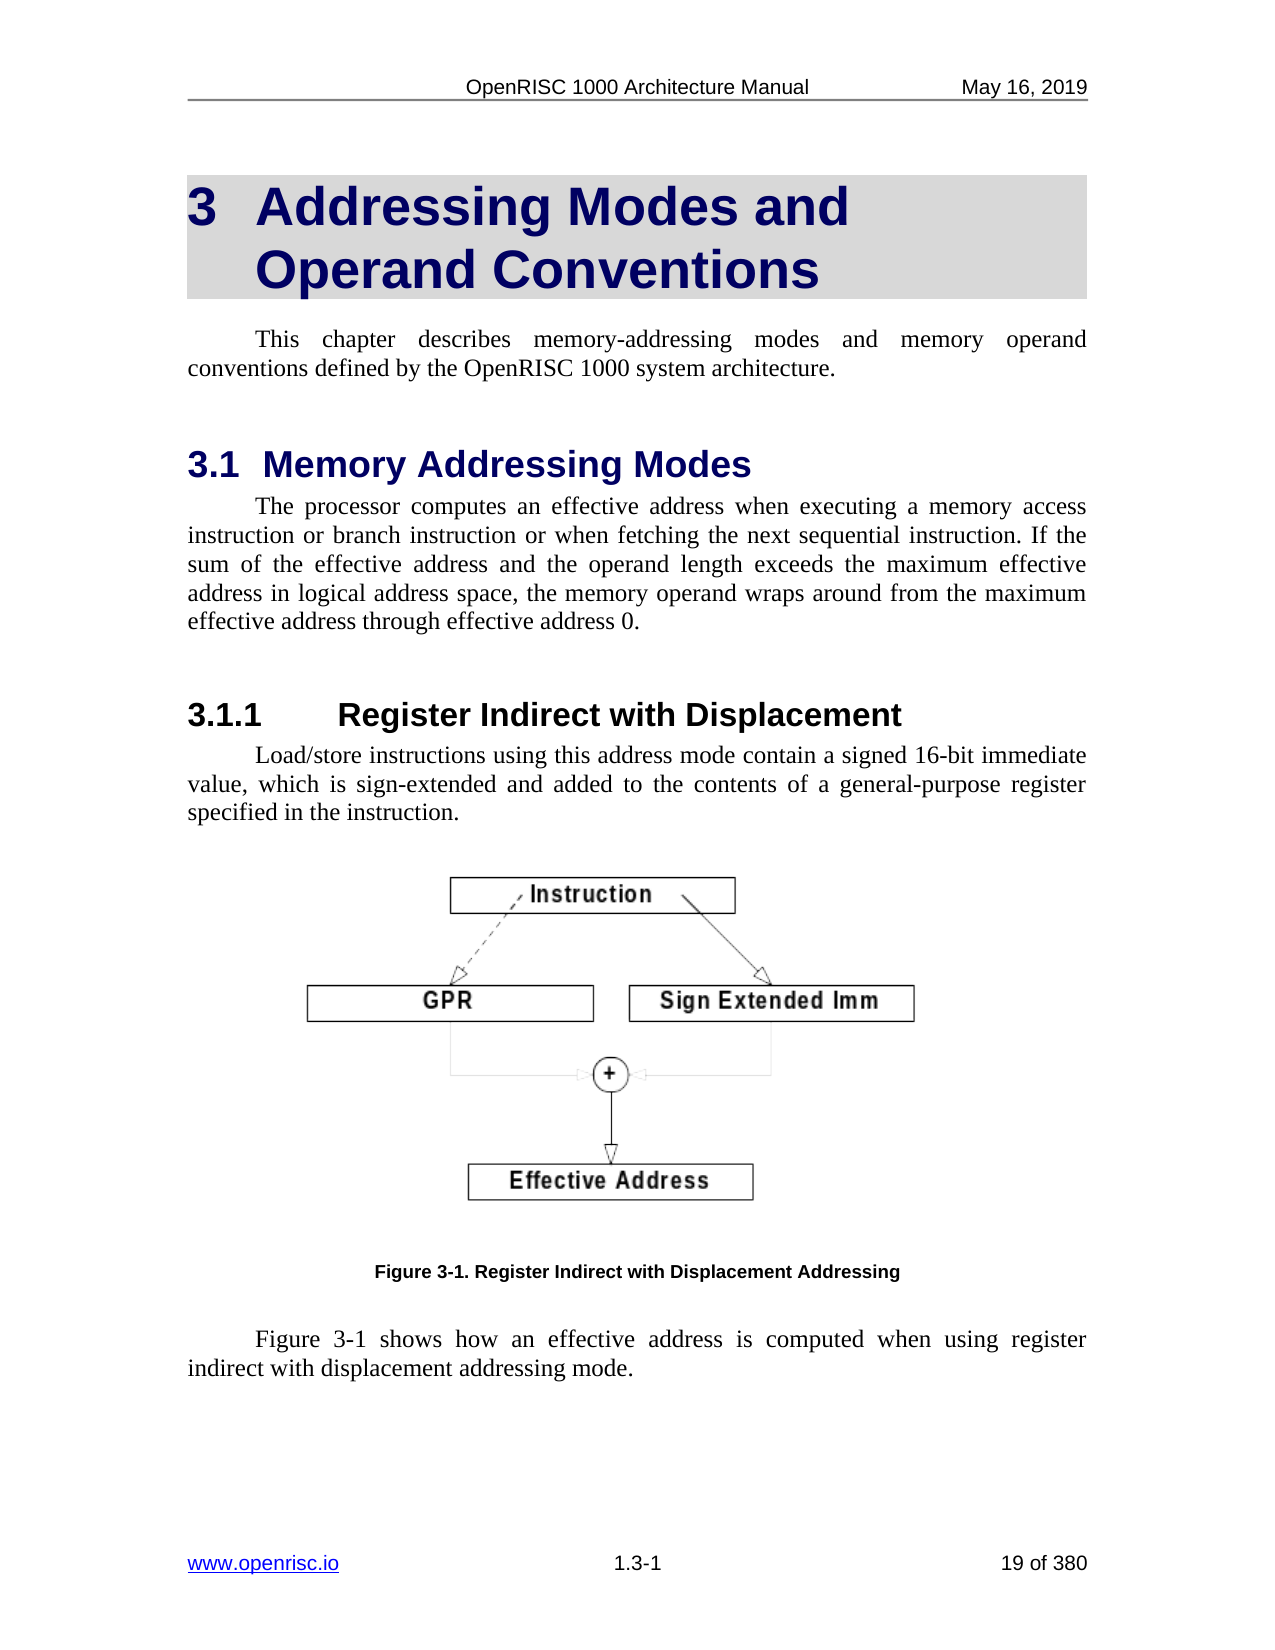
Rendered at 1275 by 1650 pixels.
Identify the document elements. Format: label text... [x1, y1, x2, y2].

text Load/store instructions using this address mode contain a signed 16-bit immediate value, which is sign-extended and added to the contents of a general-purpose register specified in the instruction. [187, 740, 1087, 826]
text This chapter describes memory-addressing modes and memory operand conventions defined by the OpenRISC 1000 system architecture. [187, 324, 1087, 382]
subtitle Addressing Modes and Operand Conventions [187, 175, 1087, 299]
subtitle Register Indirect with Displacement [187, 695, 1087, 734]
text The processor computes an effective address when executing a memory access instruction or branch instruction or when fetching the next sequential instruction. If the sum of the effective address and the operand length exceeds the maximum effective address in logical address space, the memory operand wraps around from the maximum effective address through effective address 0. [187, 491, 1087, 635]
text Figure 3-1 shows how an effective address is computed when using register indirect with displacement addressing mode. [187, 1324, 1087, 1381]
subtitle Memory Addressing Modes [187, 442, 1087, 485]
text Figure 3-1. Register Indirect with Displacement Addressing [187, 1261, 1087, 1283]
